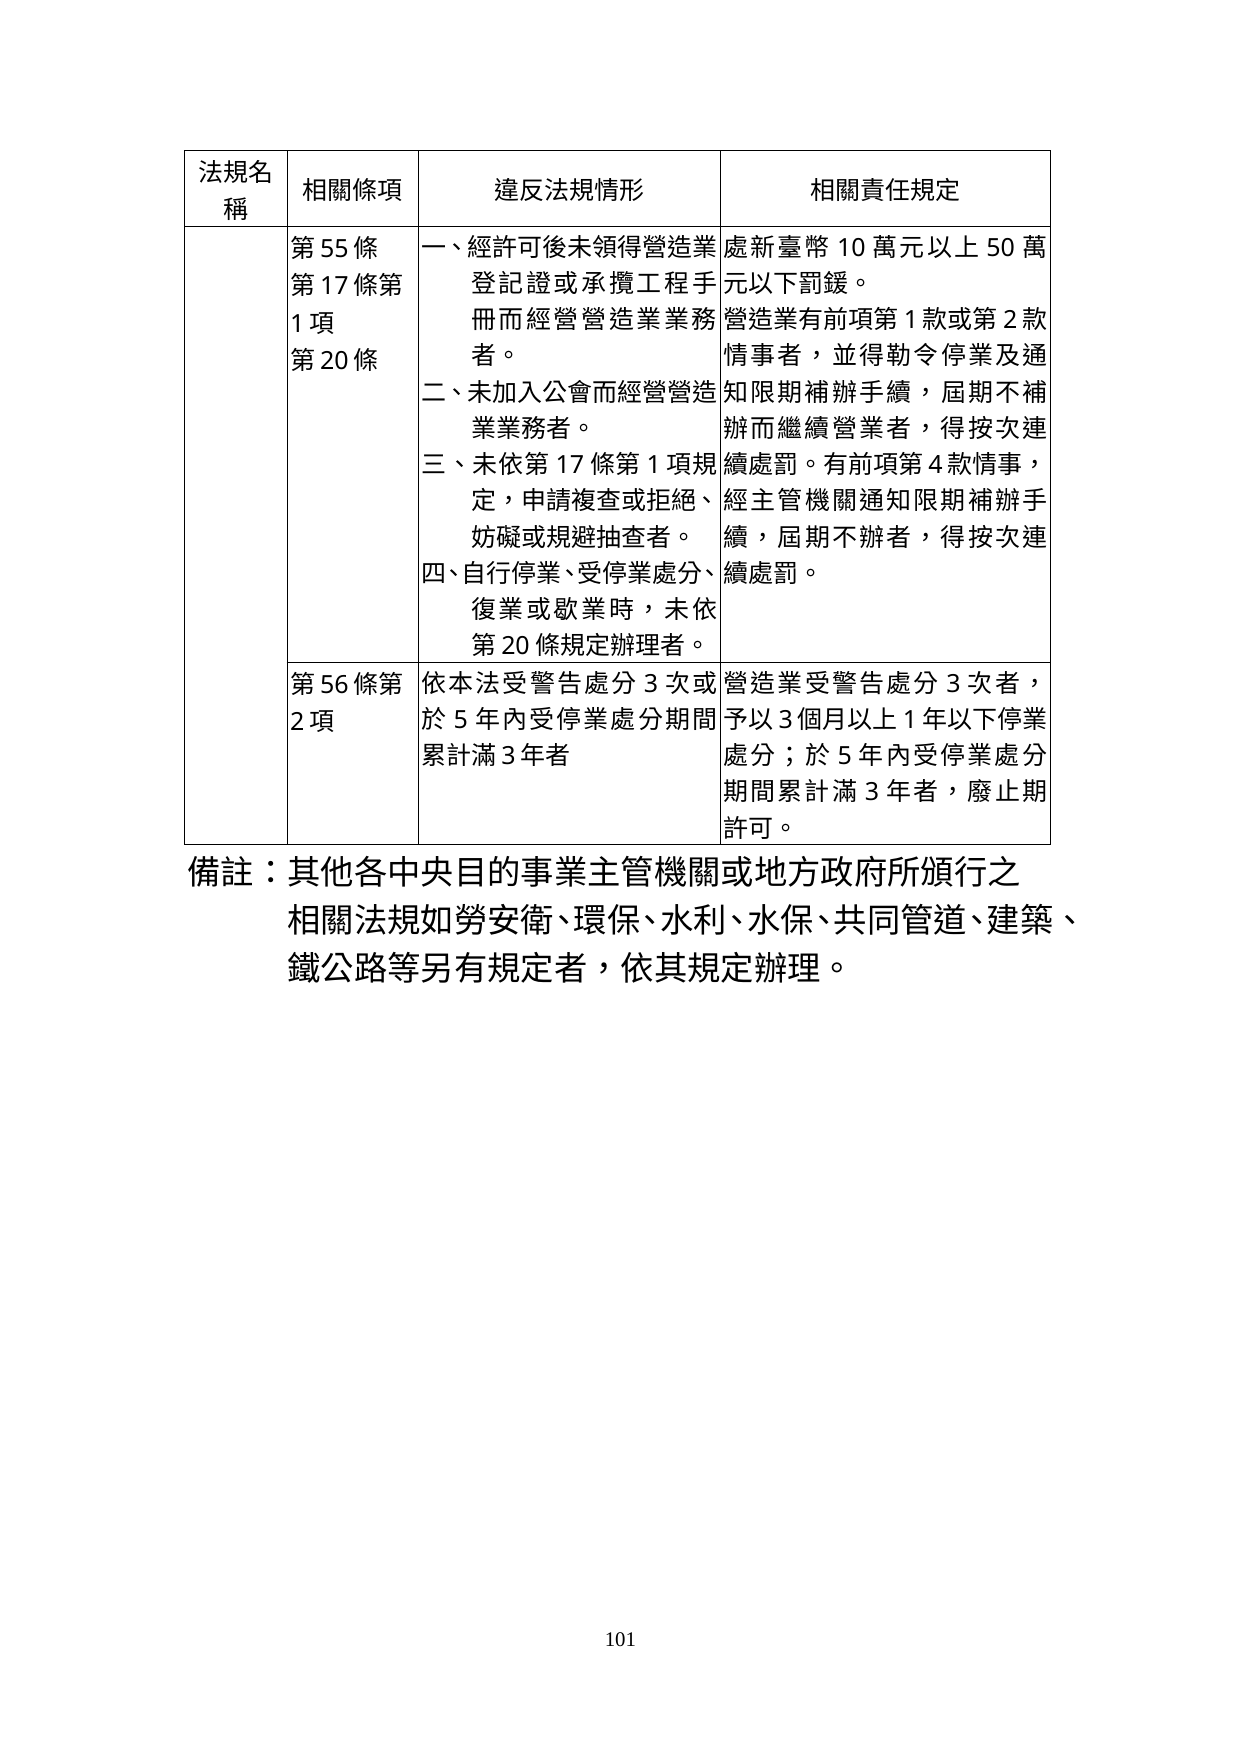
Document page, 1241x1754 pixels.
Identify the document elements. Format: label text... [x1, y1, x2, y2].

table_cell 營造業受警告處分3次者，予以3個月以上1年以下停業處分；於5年內受停業處分期間累計滿3年者，廢止期許可。 [721, 663, 1050, 844]
table_header 相關條項 [288, 151, 418, 226]
table_cell 第56條第2項 [288, 663, 418, 844]
table_cell 一、經許可後未領得營造業登記證或承攬工程手冊而經營營造業業務者。 二、未加入公會而經營營造業業務者。 三、未依第17條第1項規定，申請複查或拒絕、妨礙或規避抽查者。 四、自行停業、受停業處分、復業或歇業時，未依第20條規定辦理者。 [419, 227, 720, 662]
table_header 相關責任規定 [721, 151, 1050, 226]
table_cell 依本法受警告處分3次或於5年內受停業處分期間累計滿3年者 [419, 663, 720, 844]
table_cell 處新臺幣10萬元以上50萬元以下罰鍰。 營造業有前項第1款或第2款情事者，並得勒令停業及通知限期補辦手續，屆期不補辦而繼續營業者，得按次連續處罰。有前項第4款情事，經主管機關通知限期補辦手續，屆期不辦者，得按次連續處罰。 [721, 227, 1050, 662]
table_cell 第55條 第17條第1項 第20條 [288, 227, 418, 662]
text 備註：其他各中央目的事業主管機關或地方政府所頒行之相關法規如勞安衛、環保、水利、水保、共同管道、建築、鐵公路等另有規定者，依其規定辦理。 [187, 845, 1053, 990]
table_header 法規名稱 [185, 151, 287, 226]
table_header 違反法規情形 [419, 151, 720, 226]
